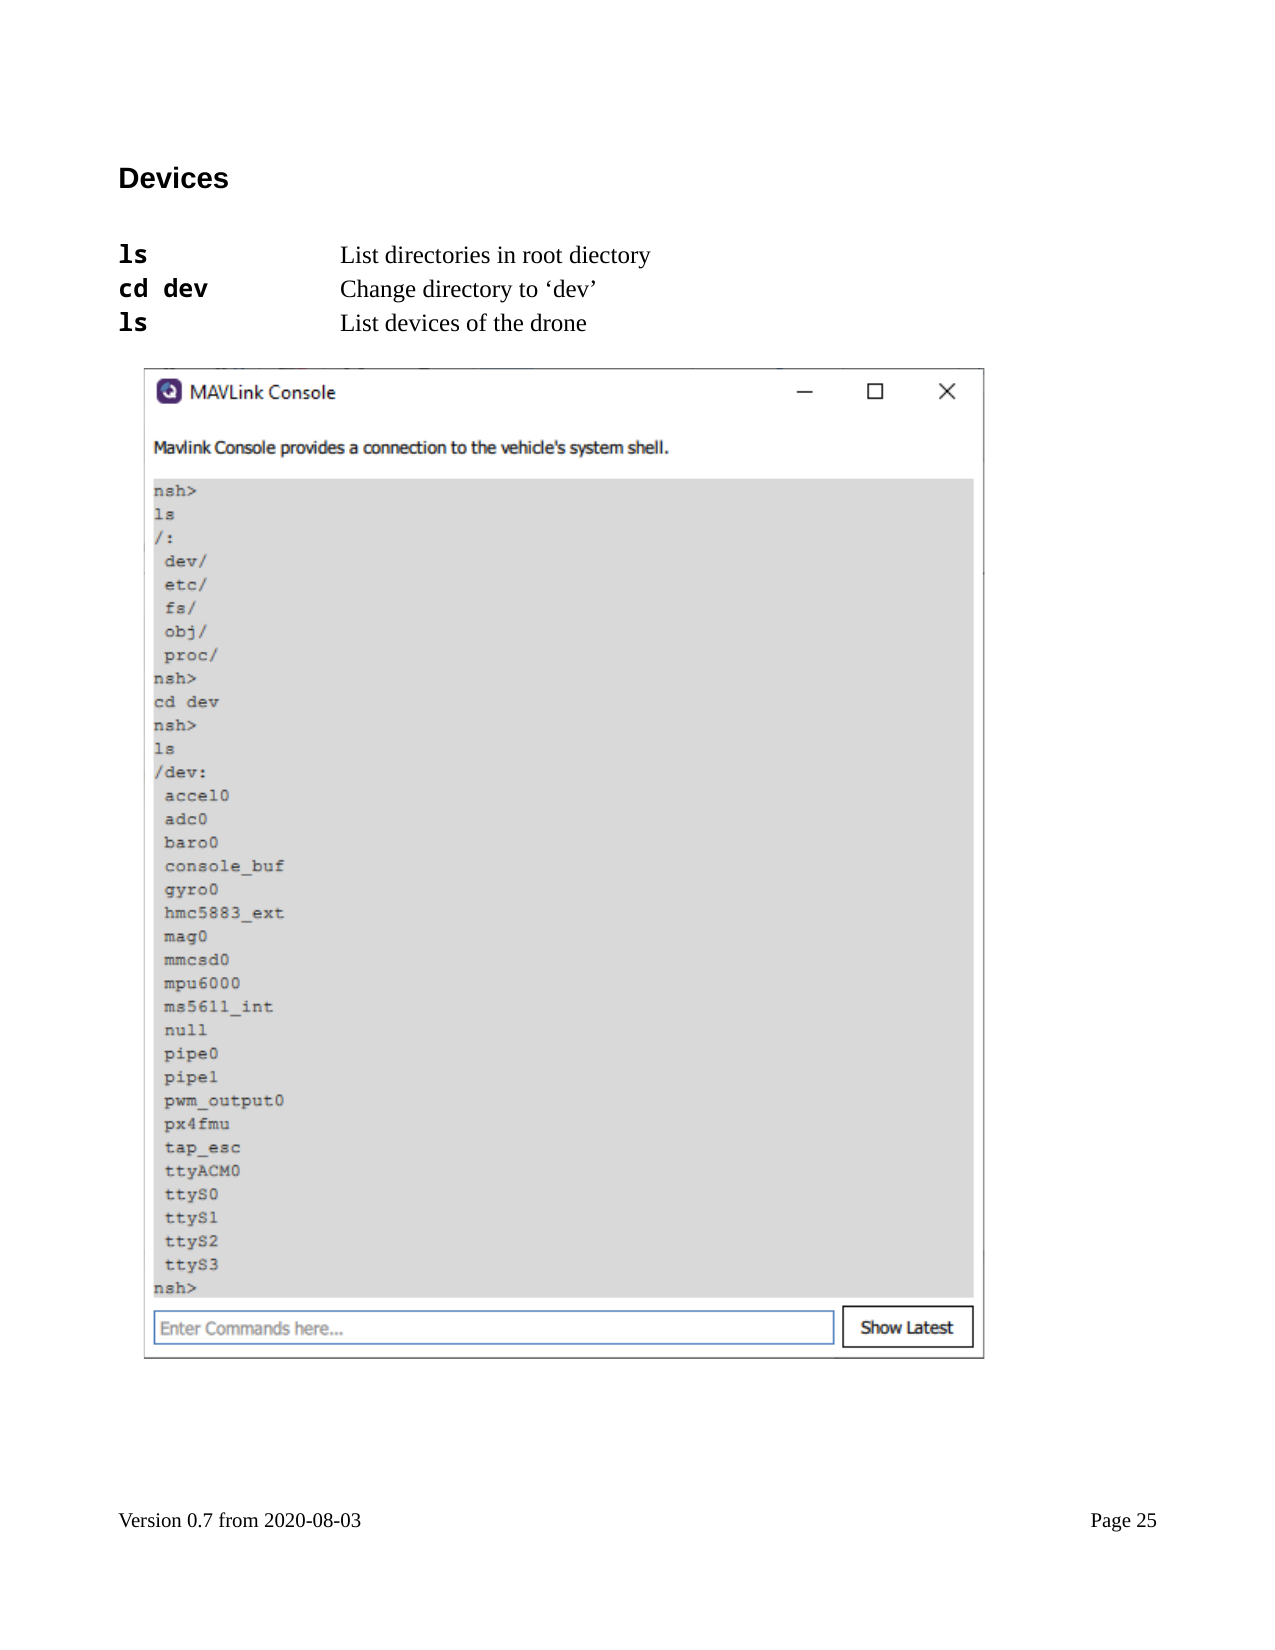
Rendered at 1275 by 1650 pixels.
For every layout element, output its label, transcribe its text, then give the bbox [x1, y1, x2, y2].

text ls List devices of the drone [118, 304, 1157, 339]
picture [143, 368, 985, 1359]
subtitle Devices [118, 161, 1157, 195]
text ls List directories in root diectory [118, 236, 1157, 271]
text cd dev Change directory to ‘dev’ [118, 271, 1157, 304]
